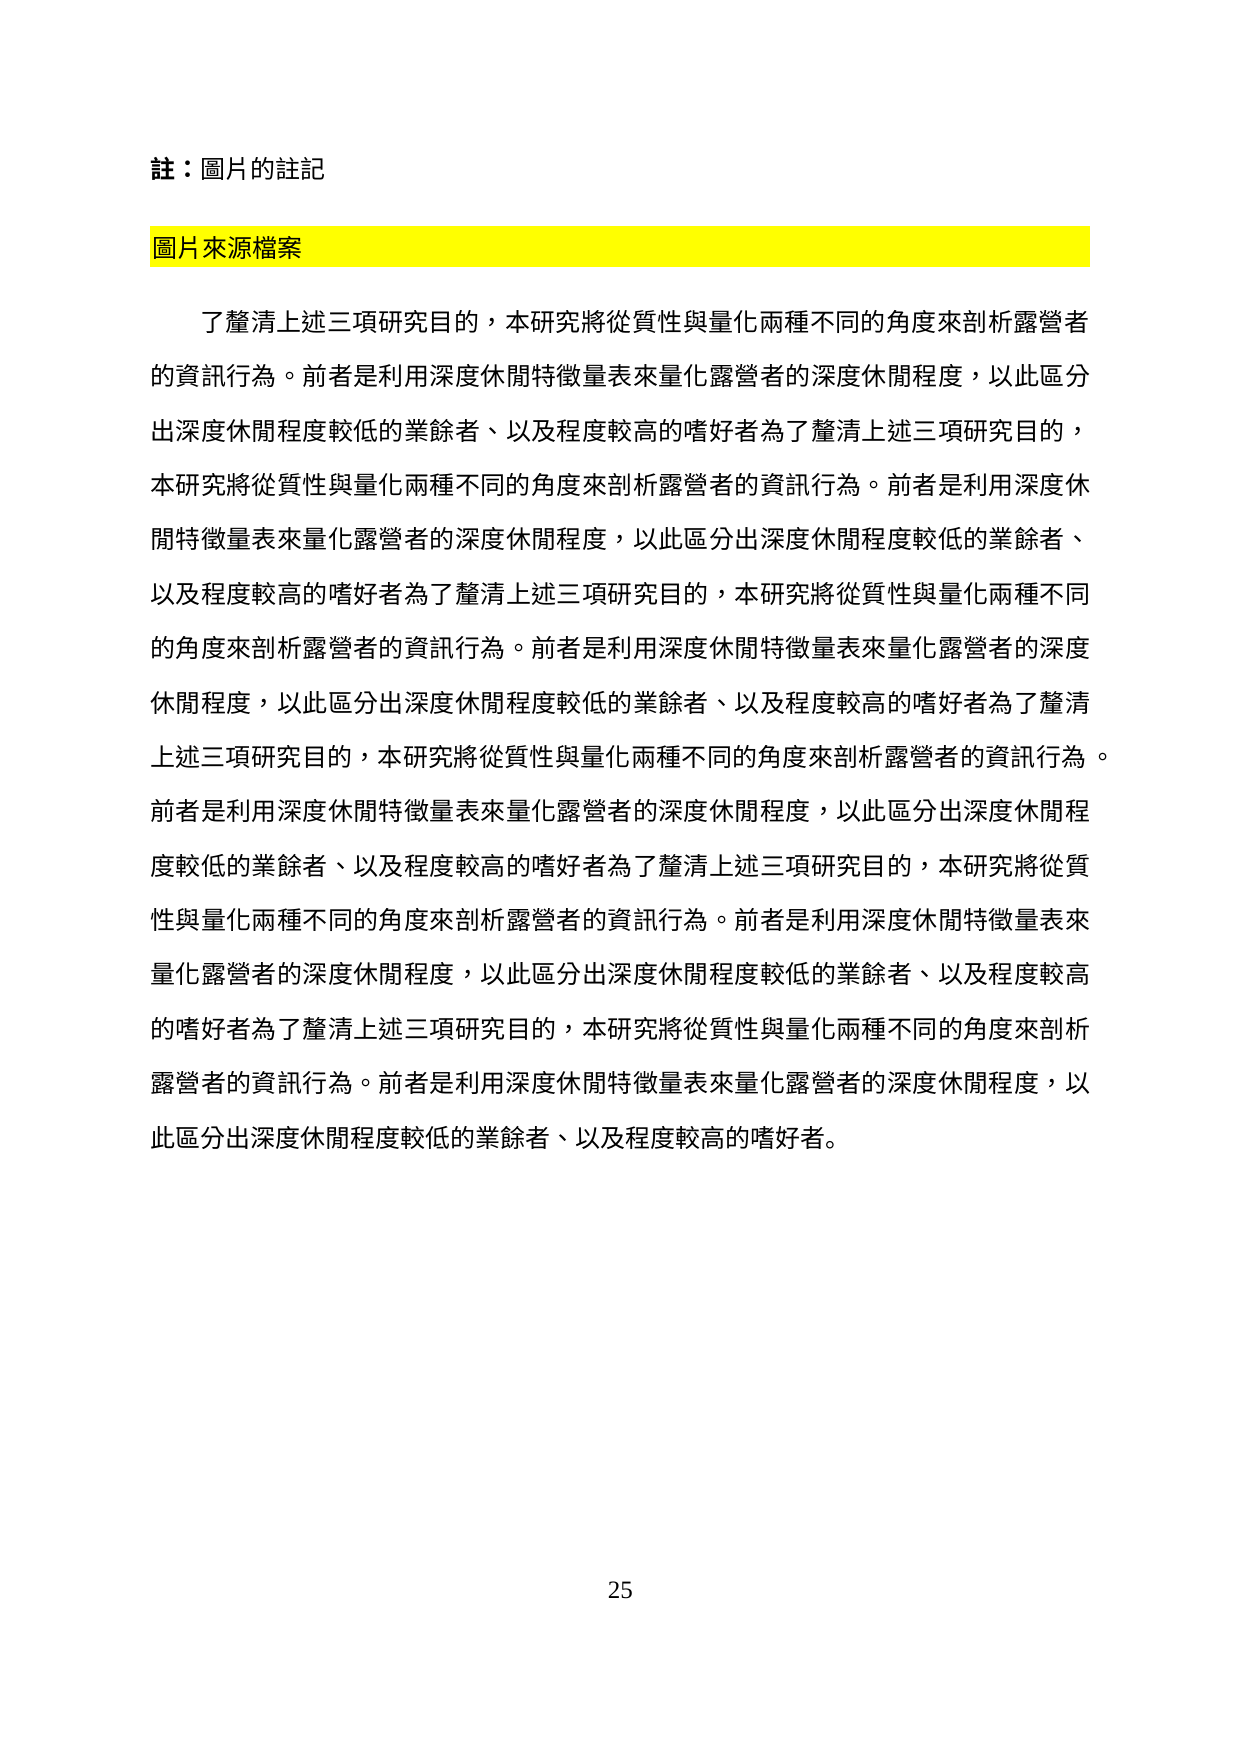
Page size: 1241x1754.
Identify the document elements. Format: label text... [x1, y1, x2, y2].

text 圖片來源檔案 [150, 226, 1090, 267]
text 註：圖片的註記 [150, 150, 1090, 186]
text 了釐清上述三項研究目的，本研究將從質性與量化兩種不同的角度來剖析露營者的資訊行為。前者是利用深度休閒特徵量表來量化露營者的深度休閒程度，以此區分出深度休閒程度較低的業餘者、以及程度較高的嗜好者為了釐清上述三項研究目的，本研究將從質性與量化兩種不同的角度來剖析露營者的資訊行為。前者是利用深度休閒特徵量表來量化露營者的深度休閒程度，以此區分出深度休閒程度較低的業餘者、以及程度較高的嗜好者為了釐清上述三項研究目的，本研究將從質性與量化兩種不同的角度來剖析露營者的資訊行為。前者是利用深度休閒特徵量表來量化露營者的深度休閒程度，以此區分出深度休閒程度較低的業餘者、以及程度較高的嗜好者為了釐清上述三項研究目的，本研究將從質性與量化兩種不同的角度來剖析露營者的資訊行為。前者是利用深度休閒特徵量表來量化露營者的深度休閒程度，以此區分出深度休閒程度較低的業餘者、以及程度較高的嗜好者為了釐清上述三項研究目的，本研究將從質性與量化兩種不同的角度來剖析露營者的資訊行為。前者是利用深度休閒特徵量表來量化露營者的深度休閒程度，以此區分出深度休閒程度較低的業餘者、以及程度較高的嗜好者為了釐清上述三項研究目的，本研究將從質性與量化兩種不同的角度來剖析露營者的資訊行為。前者是利用深度休閒特徵量表來量化露營者的深度休閒程度，以此區分出深度休閒程度較低的業餘者、以及程度較高的嗜好者。 [150, 302, 1090, 1154]
